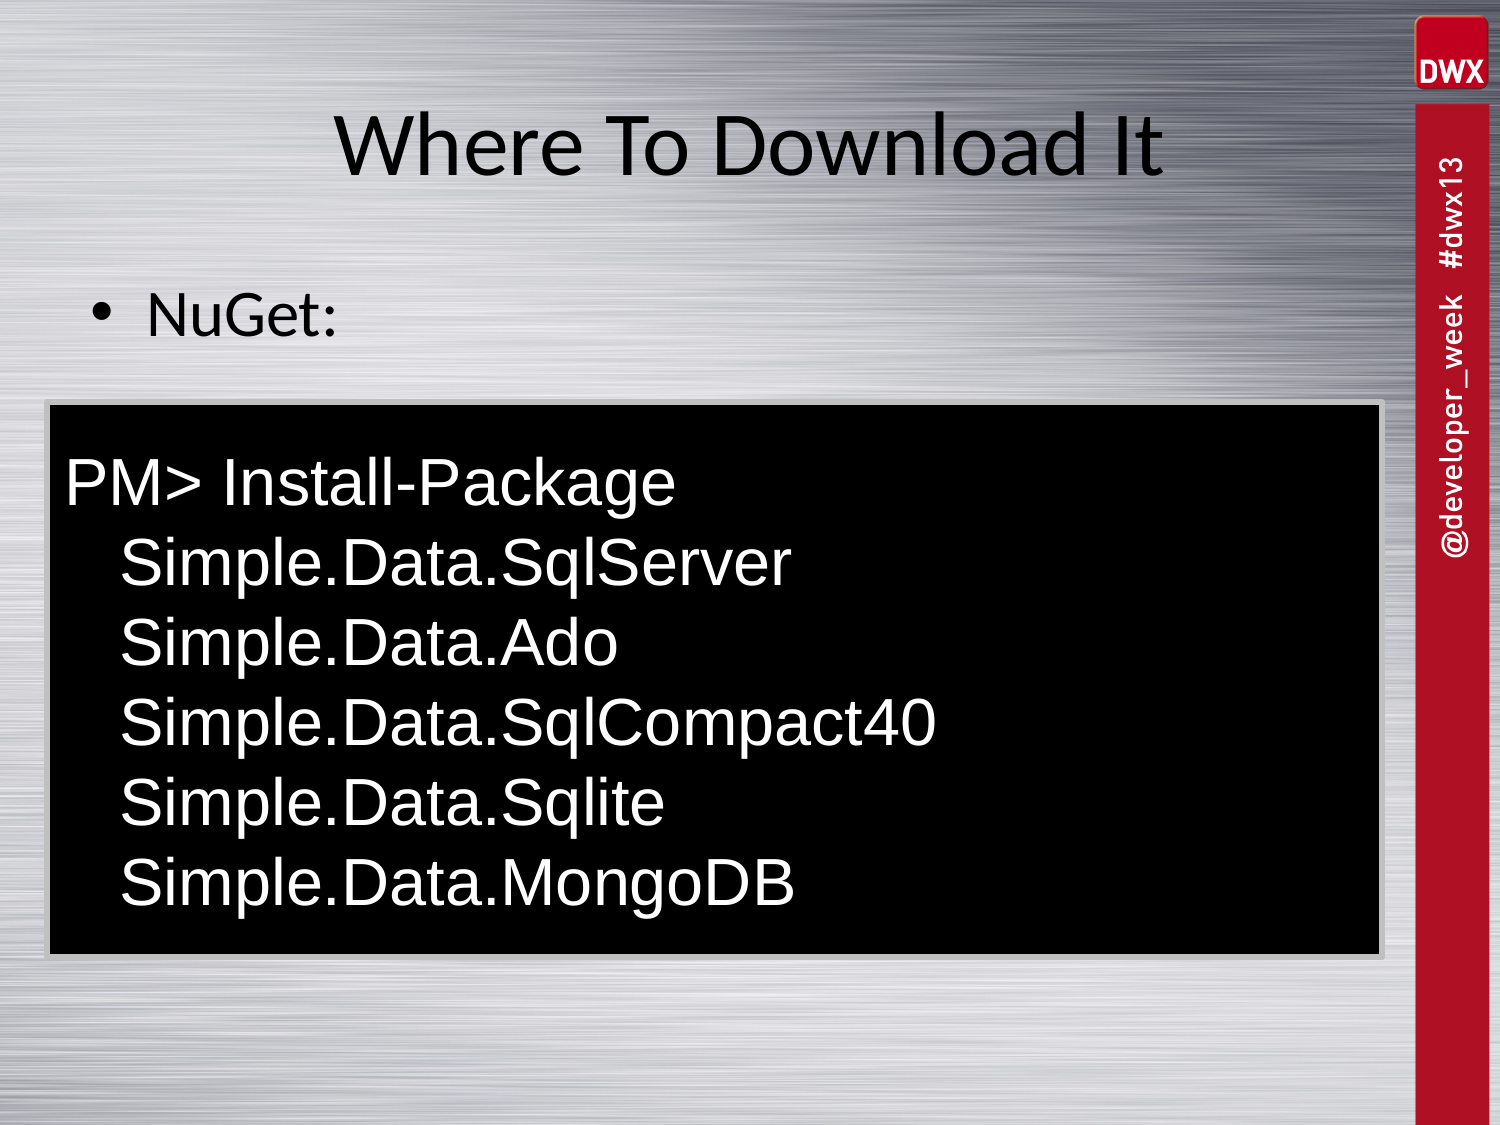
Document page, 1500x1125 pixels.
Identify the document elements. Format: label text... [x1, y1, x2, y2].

title Where To Download It [75, 45, 1426, 233]
list NuGet: [75, 262, 1426, 1006]
text_box PM> Install-Package Simple.Data.SqlServer Simple.Data.Ado Simple.Data.SqlCompact40 Simple.Data.Sqlite Simple.Data.MongoDB [47, 401, 1382, 957]
picture [0, 0, 1500, 1125]
